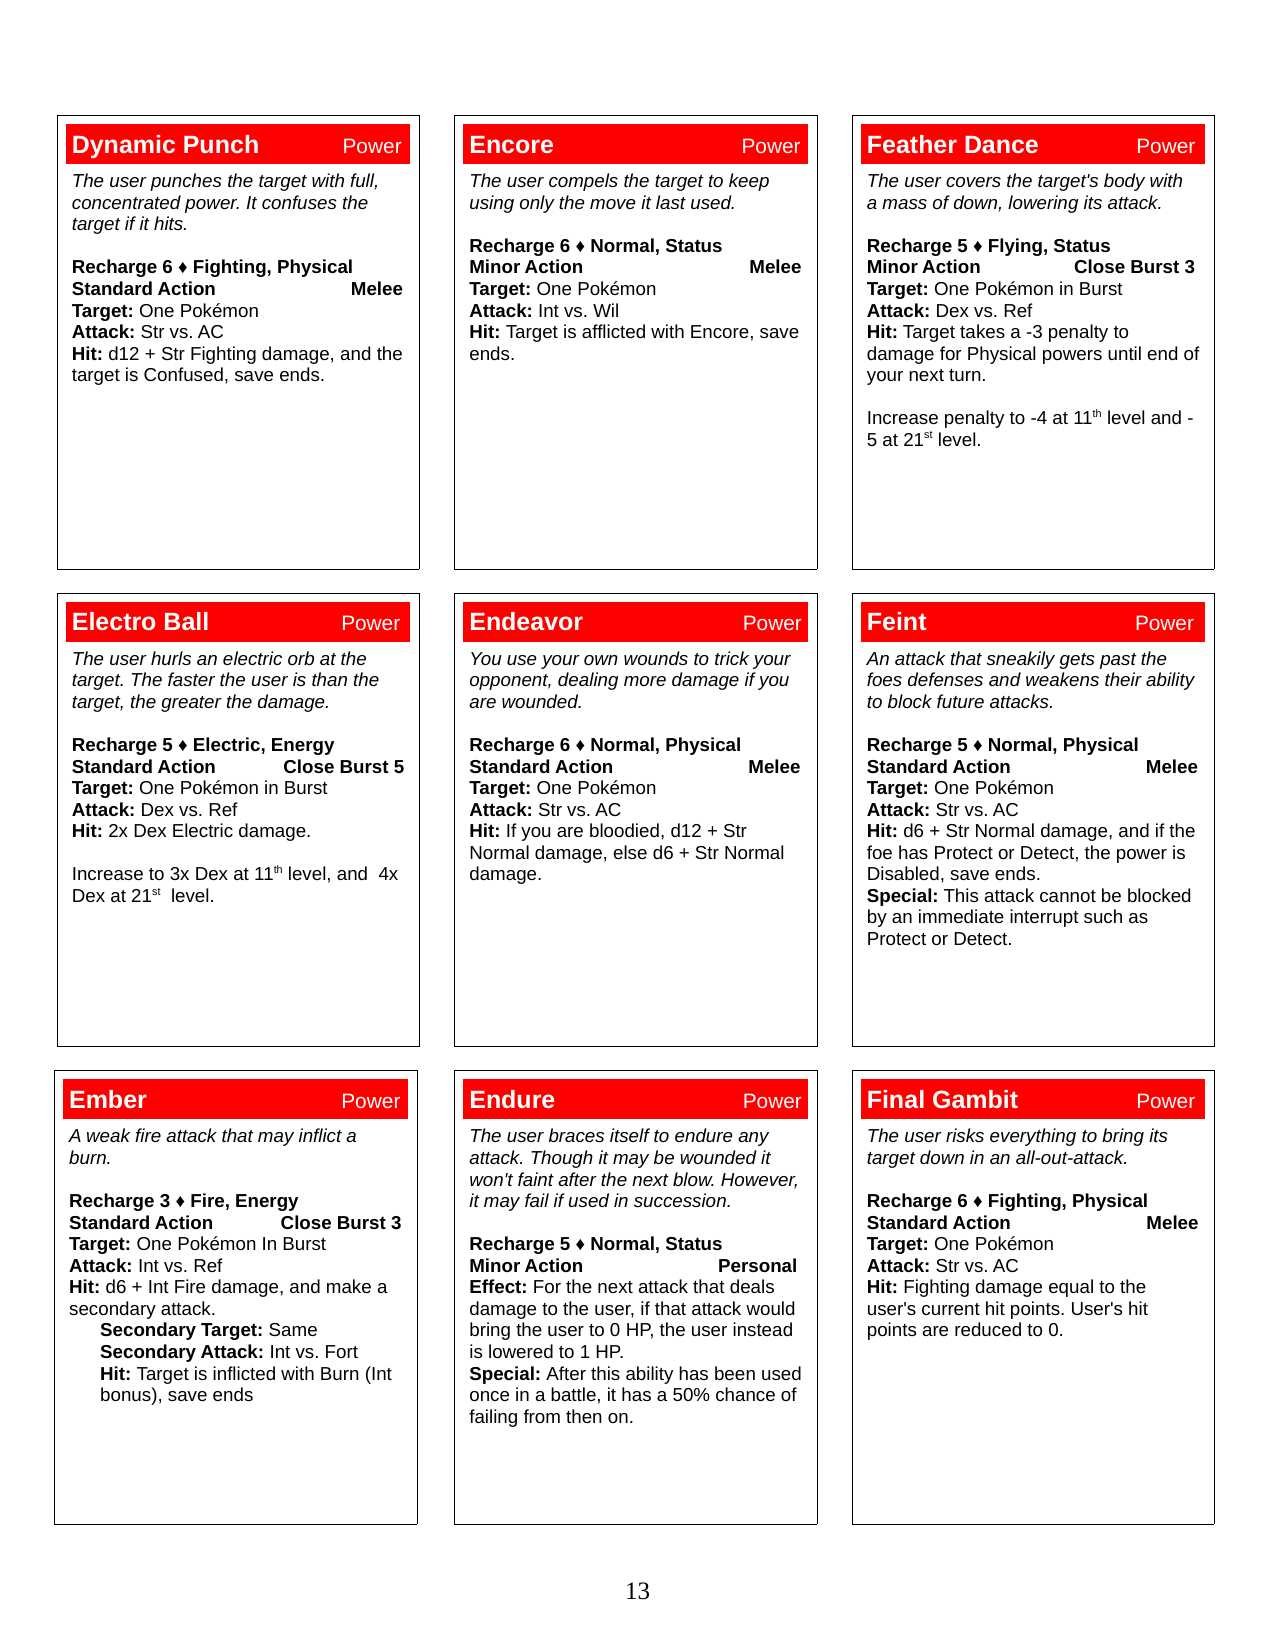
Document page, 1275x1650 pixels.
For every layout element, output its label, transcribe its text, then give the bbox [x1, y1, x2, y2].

table_cell The user compels the target to keep using only the move it last used. Recharge 6 ♦ Normal, Status Minor Action Melee Target: One Pokémon Attack: Int vs. Wil Hit: Target is afflicted with Encore, save ends. [463, 164, 808, 370]
table_cell The user covers the target's body with a mass of down, lowering its attack. Recharge 5 ♦ Flying, Status Minor Action Close Burst 3 Target: One Pokémon in Burst Attack: Dex vs. Ref Hit: Target takes a -3 penalty to damage for Physical powers until end of your next turn. Increase penalty to -4 at 11th level and -5 at 21st level. [861, 164, 1205, 456]
table_header Endure Power [463, 1079, 808, 1119]
table_cell The user braces itself to endure any attack. Though it may be wounded it won't faint after the next blow. However, it may fail if used in succession. Recharge 5 ♦ Normal, Status Minor Action Personal Effect: For the next attack that deals damage to the user, if that attack would bring the user to 0 HP, the user instead is lowered to 1 HP. Special: After this ability has been used once in a battle, it has a 50% chance of failing from then on. [463, 1120, 808, 1433]
table_header Final Gambit Power [861, 1079, 1205, 1119]
table_header Electro Ball Power [66, 602, 410, 642]
table_header Endeavor Power [463, 602, 808, 642]
table_cell The user risks everything to bring its target down in an all-out-attack. Recharge 6 ♦ Fighting, Physical Standard Action Melee Target: One Pokémon Attack: Str vs. AC Hit: Fighting damage equal to the user's current hit points. User's hit points are reduced to 0. [861, 1120, 1205, 1347]
table_cell The user punches the target with full, concentrated power. It confuses the target if it hits. Recharge 6 ♦ Fighting, Physical Standard Action Melee Target: One Pokémon Attack: Str vs. AC Hit: d12 + Str Fighting damage, and the target is Confused, save ends. [66, 164, 410, 391]
table_header Encore Power [463, 124, 808, 164]
table_header Ember Power [63, 1079, 408, 1119]
table_cell You use your own wounds to trick your opponent, dealing more damage if you are wounded. Recharge 6 ♦ Normal, Physical Standard Action Melee Target: One Pokémon Attack: Str vs. AC Hit: If you are bloodied, d12 + Str Normal damage, else d6 + Str Normal damage. [463, 642, 808, 891]
table_cell The user hurls an electric orb at the target. The faster the user is than the target, the greater the damage. Recharge 5 ♦ Electric, Energy Standard Action Close Burst 5 Target: One Pokémon in Burst Attack: Dex vs. Ref Hit: 2x Dex Electric damage. Increase to 3x Dex at 11th level, and 4x Dex at 21st level. [66, 642, 410, 912]
table_header Dynamic Punch Power [66, 124, 410, 164]
table_cell An attack that sneakily gets past the foes defenses and weakens their ability to block future attacks. Recharge 5 ♦ Normal, Physical Standard Action Melee Target: One Pokémon Attack: Str vs. AC Hit: d6 + Str Normal damage, and if the foe has Protect or Detect, the power is Disabled, save ends. Special: This attack cannot be blocked by an immediate interrupt such as Protect or Detect. [861, 642, 1205, 955]
table_header Feint Power [861, 602, 1205, 642]
table_header Feather Dance Power [861, 124, 1205, 164]
table_cell A weak fire attack that may inflict a burn. Recharge 3 ♦ Fire, Energy Standard Action Close Burst 3 Target: One Pokémon In Burst Attack: Int vs. Ref Hit: d6 + Int Fire damage, and make a secondary attack. Secondary Target: Same Secondary Attack: Int vs. Fort Hit: Target is inflicted with Burn (Int bonus), save ends [63, 1120, 408, 1433]
